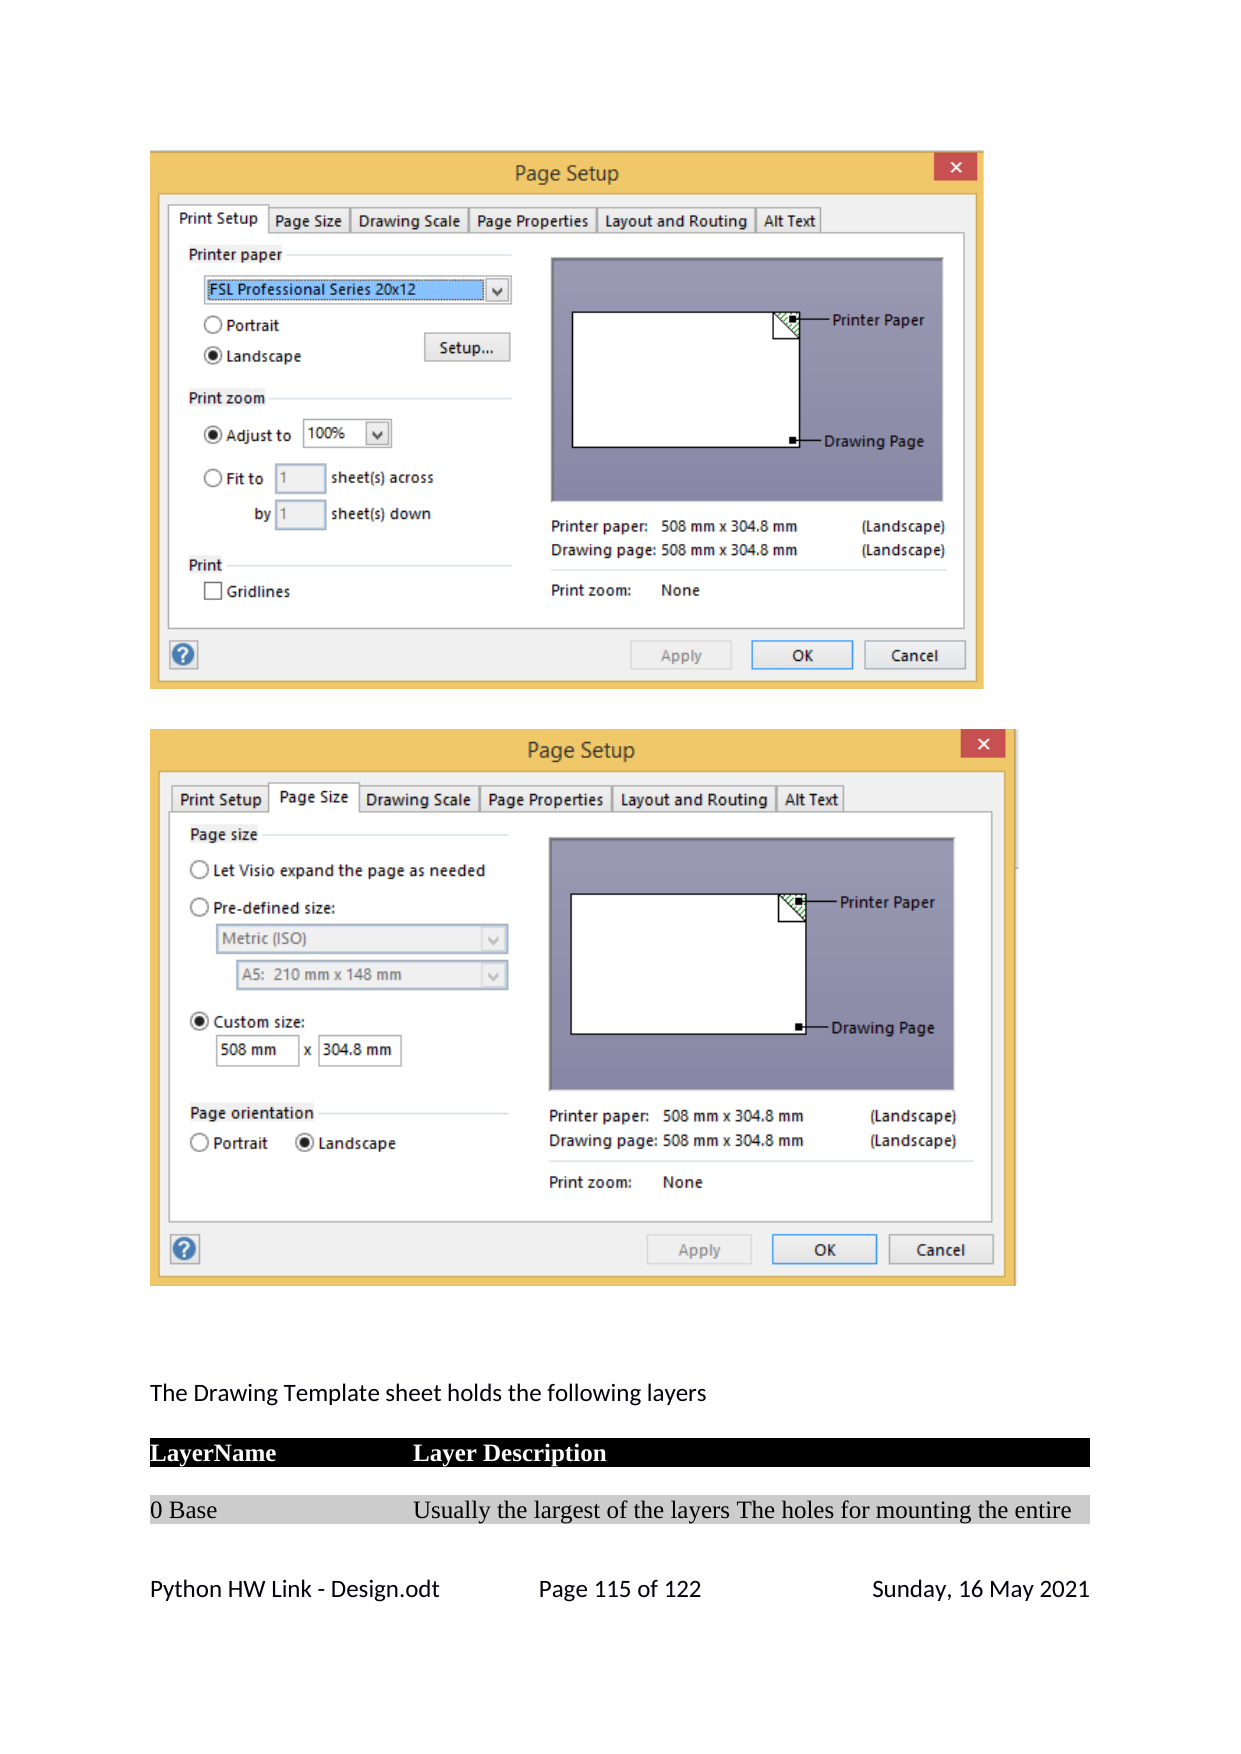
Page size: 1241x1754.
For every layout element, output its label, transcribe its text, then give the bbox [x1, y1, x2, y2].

table_cell [150, 1467, 1090, 1524]
text The Drawing Template sheet holds the following layers [150, 1377, 1090, 1407]
picture [150, 729, 1019, 1286]
table_header [150, 1438, 1090, 1467]
picture [150, 150, 984, 689]
